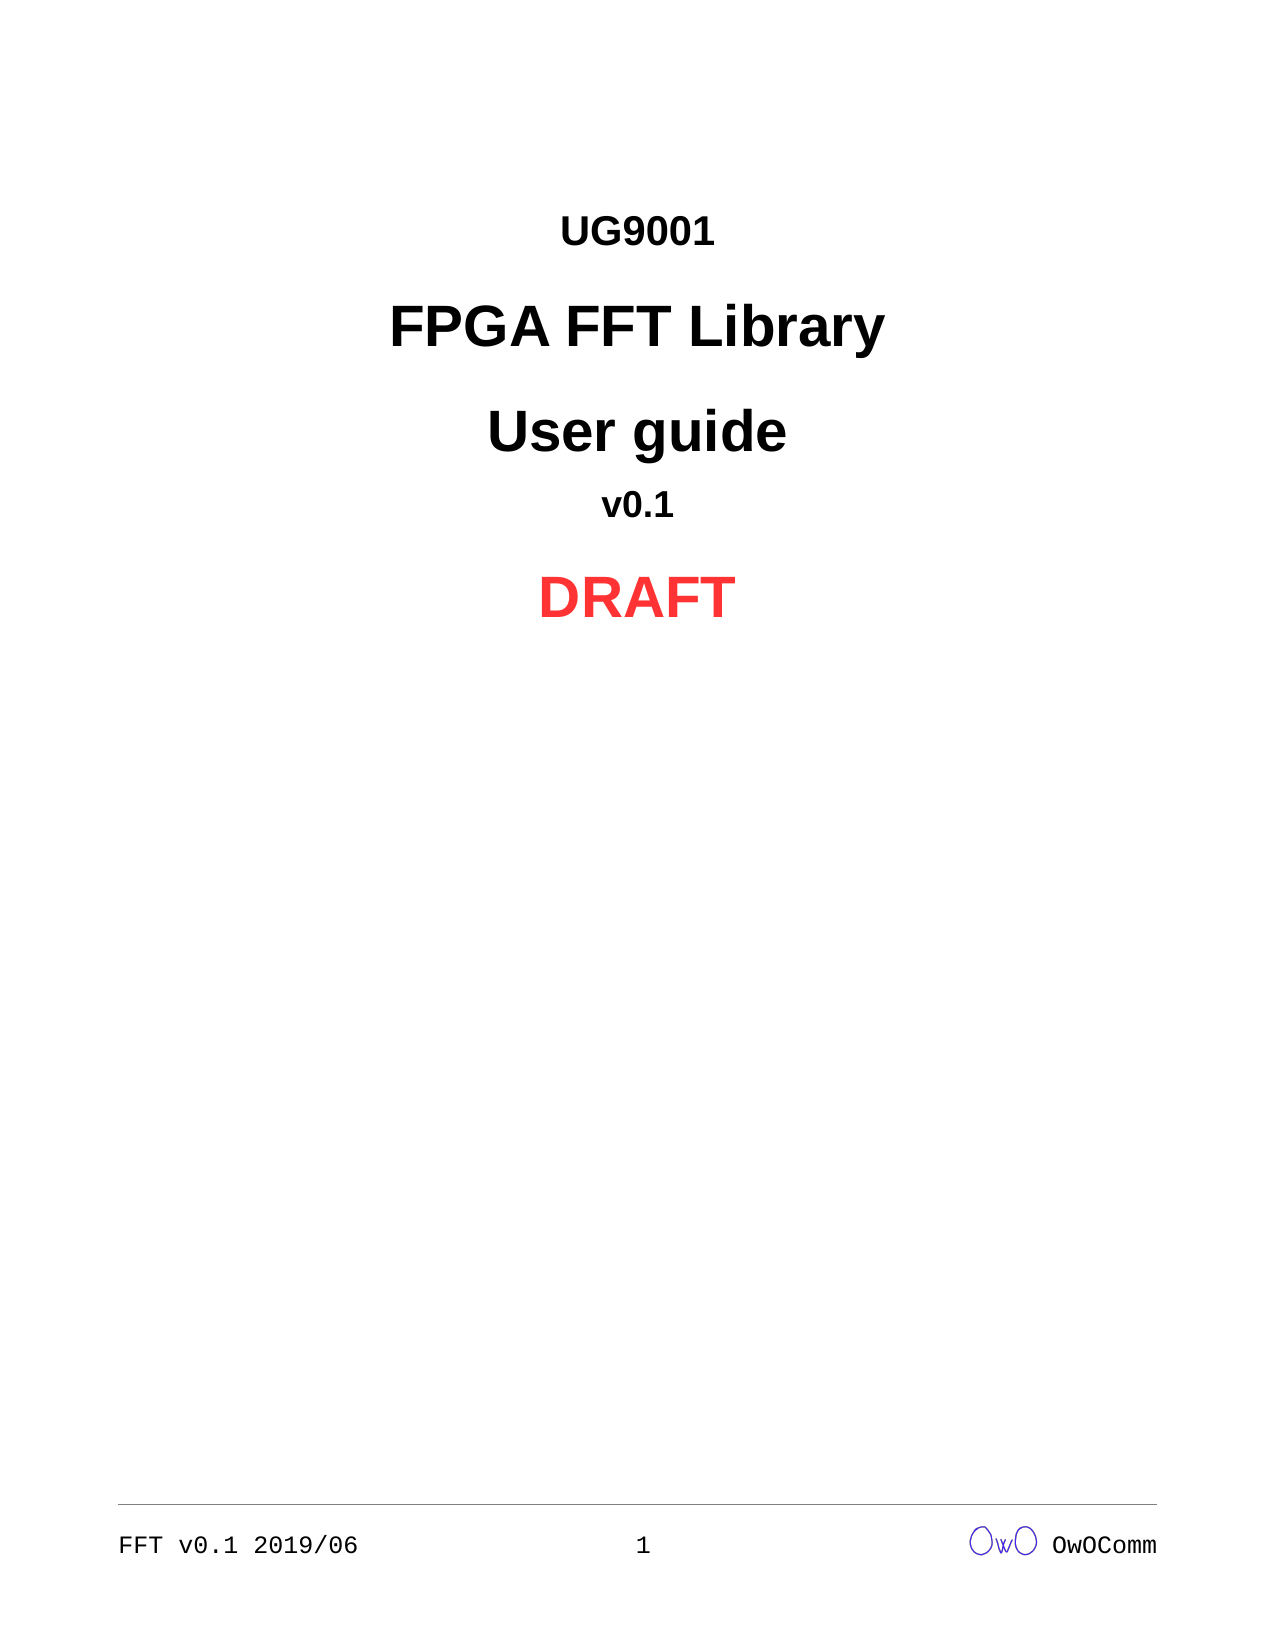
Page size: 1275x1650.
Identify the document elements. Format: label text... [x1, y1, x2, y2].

title FPGA FFT Library [118, 292, 1157, 359]
title User guide [118, 396, 1157, 463]
title UG9001 [118, 206, 1157, 254]
subtitle v0.1 [118, 482, 1157, 525]
title DRAFT [118, 563, 1157, 630]
picture [960, 1512, 1049, 1566]
